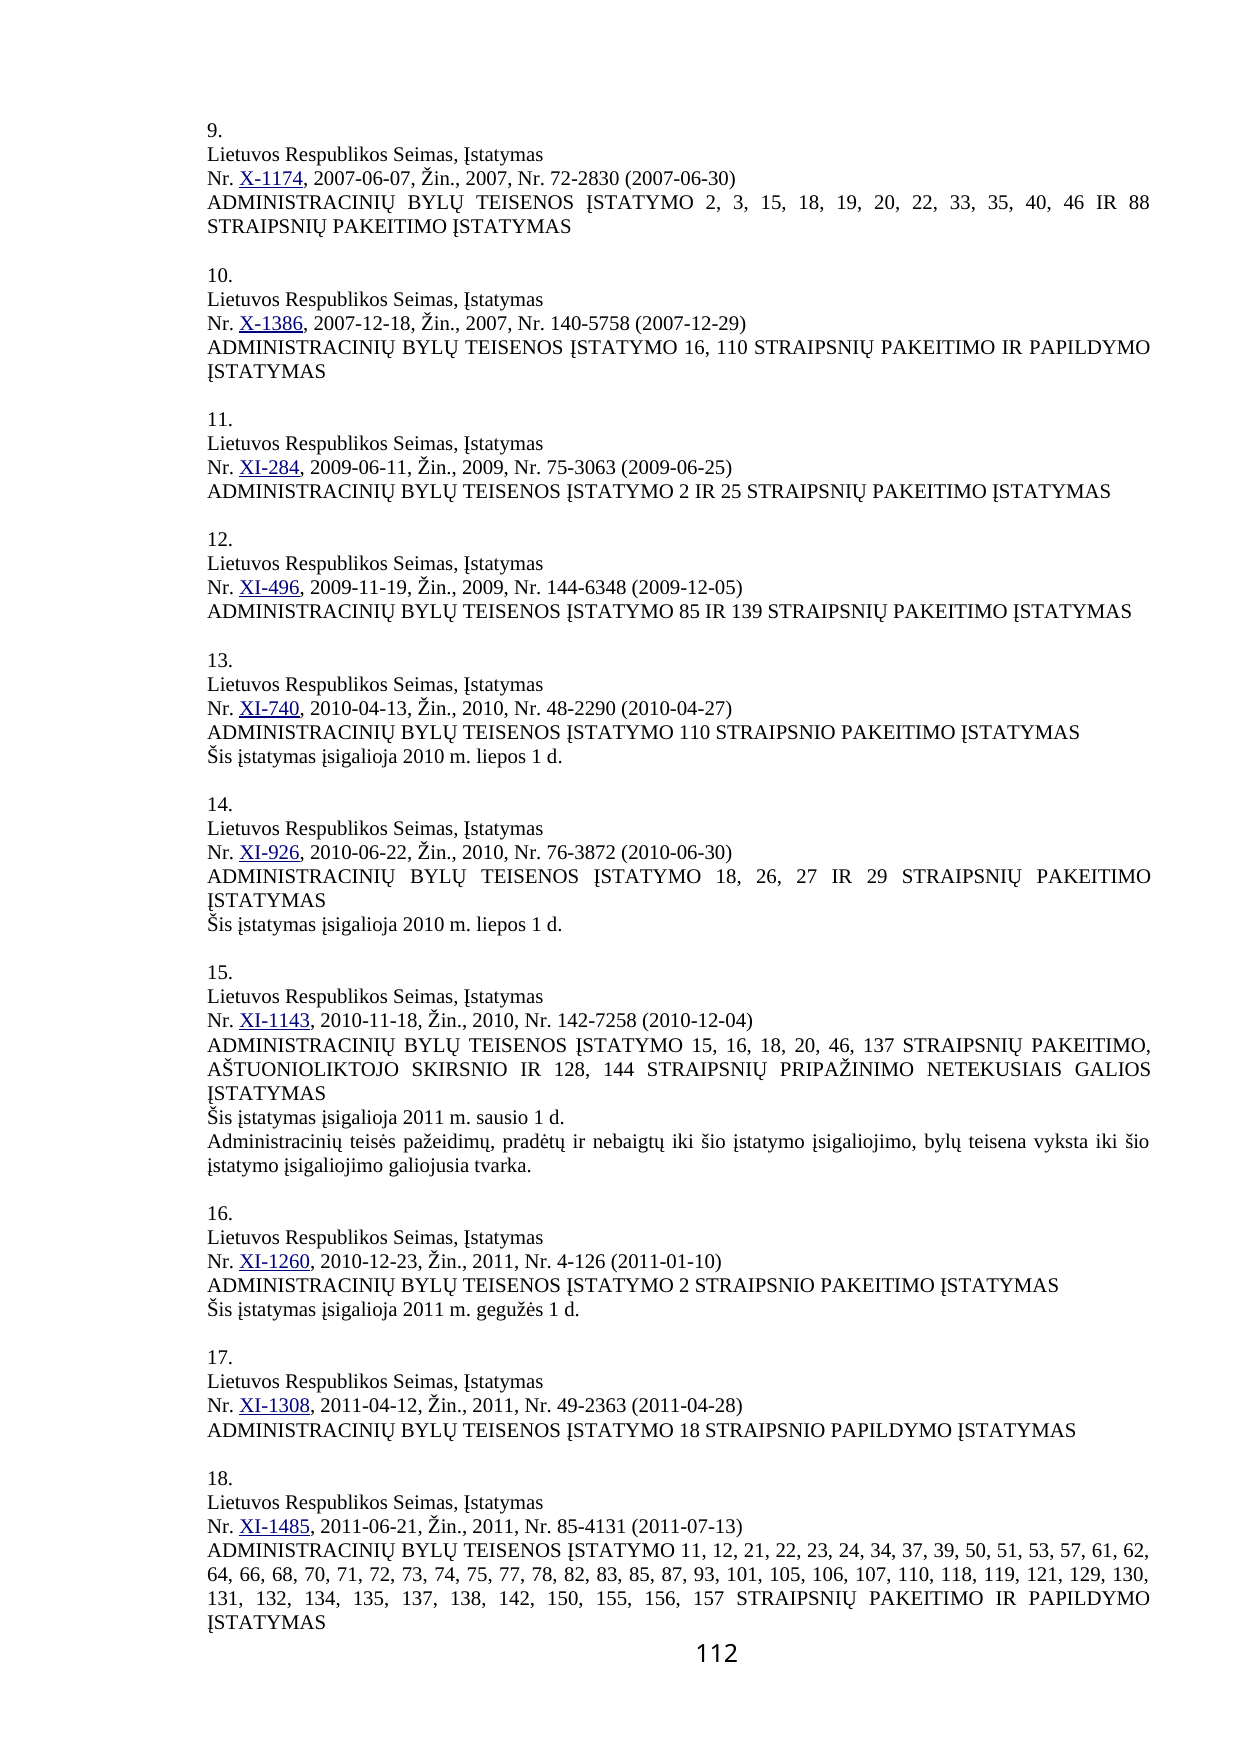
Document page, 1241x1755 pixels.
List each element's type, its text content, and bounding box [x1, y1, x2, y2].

text Nr. XI-1143, 2010-11-18, Žin., 2010, Nr. 142-7258 (2010-12-04) [207, 1008, 1152, 1032]
text ADMINISTRACINIŲ BYLŲ TEISENOS ĮSTATYMO 18, 26, 27 IR 29 STRAIPSNIŲ PAKEITIMO ĮSTATYMAS [207, 864, 1152, 912]
text Lietuvos Respublikos Seimas, Įstatymas [207, 984, 1152, 1008]
text Šis įstatymas įsigalioja 2010 m. liepos 1 d. [207, 744, 1152, 768]
text Lietuvos Respublikos Seimas, Įstatymas [207, 287, 1152, 311]
text 18. [207, 1466, 1152, 1490]
text ADMINISTRACINIŲ BYLŲ TEISENOS ĮSTATYMO 16, 110 STRAIPSNIŲ PAKEITIMO IR PAPILDYMO ĮSTATYMAS [207, 335, 1152, 383]
text ADMINISTRACINIŲ BYLŲ TEISENOS ĮSTATYMO 2 IR 25 STRAIPSNIŲ PAKEITIMO ĮSTATYMAS [207, 479, 1152, 503]
text ADMINISTRACINIŲ BYLŲ TEISENOS ĮSTATYMO 15, 16, 18, 20, 46, 137 STRAIPSNIŲ PAKEITIMO, AŠTUONIOLIKTOJO SKIRSNIO IR 128, 144 STRAIPSNIŲ PRIPAŽINIMO NETEKUSIAIS GALIOS ĮSTATYMAS [207, 1032, 1152, 1105]
text Lietuvos Respublikos Seimas, Įstatymas [207, 551, 1152, 575]
text 16. [207, 1201, 1152, 1225]
text Lietuvos Respublikos Seimas, Įstatymas [207, 1490, 1152, 1514]
text 12. [207, 527, 1152, 551]
text ADMINISTRACINIŲ BYLŲ TEISENOS ĮSTATYMO 2, 3, 15, 18, 19, 20, 22, 33, 35, 40, 46 IR 88 STRAIPSNIŲ PAKEITIMO ĮSTATYMAS [207, 190, 1152, 238]
text 11. [207, 407, 1152, 431]
text 17. [207, 1345, 1152, 1369]
text 10. [207, 262, 1152, 287]
text ADMINISTRACINIŲ BYLŲ TEISENOS ĮSTATYMO 2 STRAIPSNIO PAKEITIMO ĮSTATYMAS [207, 1273, 1152, 1297]
text Nr. XI-284, 2009-06-11, Žin., 2009, Nr. 75-3063 (2009-06-25) [207, 455, 1152, 479]
text Lietuvos Respublikos Seimas, Įstatymas [207, 672, 1152, 696]
text Nr. XI-1260, 2010-12-23, Žin., 2011, Nr. 4-126 (2011-01-10) [207, 1249, 1152, 1273]
text Nr. XI-1308, 2011-04-12, Žin., 2011, Nr. 49-2363 (2011-04-28) [207, 1393, 1152, 1417]
text Nr. X-1386, 2007-12-18, Žin., 2007, Nr. 140-5758 (2007-12-29) [207, 311, 1152, 335]
text Nr. XI-1485, 2011-06-21, Žin., 2011, Nr. 85-4131 (2011-07-13) [207, 1514, 1152, 1538]
text Šis įstatymas įsigalioja 2011 m. sausio 1 d. [207, 1105, 1152, 1129]
text Nr. X-1174, 2007-06-07, Žin., 2007, Nr. 72-2830 (2007-06-30) [207, 166, 1152, 190]
text Lietuvos Respublikos Seimas, Įstatymas [207, 1225, 1152, 1249]
text 13. [207, 647, 1152, 672]
text Administracinių teisės pažeidimų, pradėtų ir nebaigtų iki šio įstatymo įsigaliojimo, bylų teisena vyksta iki šio įstatymo įsigaliojimo galiojusia tvarka. [207, 1129, 1152, 1177]
text ADMINISTRACINIŲ BYLŲ TEISENOS ĮSTATYMO 85 IR 139 STRAIPSNIŲ PAKEITIMO ĮSTATYMAS [207, 599, 1152, 623]
text Šis įstatymas įsigalioja 2010 m. liepos 1 d. [207, 912, 1152, 936]
text Lietuvos Respublikos Seimas, Įstatymas [207, 431, 1152, 455]
text Lietuvos Respublikos Seimas, Įstatymas [207, 816, 1152, 840]
text 15. [207, 960, 1152, 984]
text 9. [207, 118, 1152, 142]
text ADMINISTRACINIŲ BYLŲ TEISENOS ĮSTATYMO 11, 12, 21, 22, 23, 24, 34, 37, 39, 50, 51, 53, 57, 61, 62, 64, 66, 68, 70, 71, 72, 73, 74, 75, 77, 78, 82, 83, 85, 87, 93, 101, 105, 106, 107, 110, 118, 119, 121, 129, 130, 131, 132, 134, 135, 137, 138, 142, 150, 155, 156, 157 STRAIPSNIŲ PAKEITIMO IR PAPILDYMO ĮSTATYMAS [207, 1538, 1152, 1634]
text ADMINISTRACINIŲ BYLŲ TEISENOS ĮSTATYMO 18 STRAIPSNIO PAPILDYMO ĮSTATYMAS [207, 1417, 1152, 1442]
text Šis įstatymas įsigalioja 2011 m. gegužės 1 d. [207, 1297, 1152, 1321]
text 14. [207, 792, 1152, 816]
text Nr. XI-740, 2010-04-13, Žin., 2010, Nr. 48-2290 (2010-04-27) [207, 696, 1152, 720]
text Lietuvos Respublikos Seimas, Įstatymas [207, 1369, 1152, 1393]
text Lietuvos Respublikos Seimas, Įstatymas [207, 142, 1152, 166]
text ADMINISTRACINIŲ BYLŲ TEISENOS ĮSTATYMO 110 STRAIPSNIO PAKEITIMO ĮSTATYMAS [207, 720, 1152, 744]
text Nr. XI-496, 2009-11-19, Žin., 2009, Nr. 144-6348 (2009-12-05) [207, 575, 1152, 599]
text Nr. XI-926, 2010-06-22, Žin., 2010, Nr. 76-3872 (2010-06-30) [207, 840, 1152, 864]
